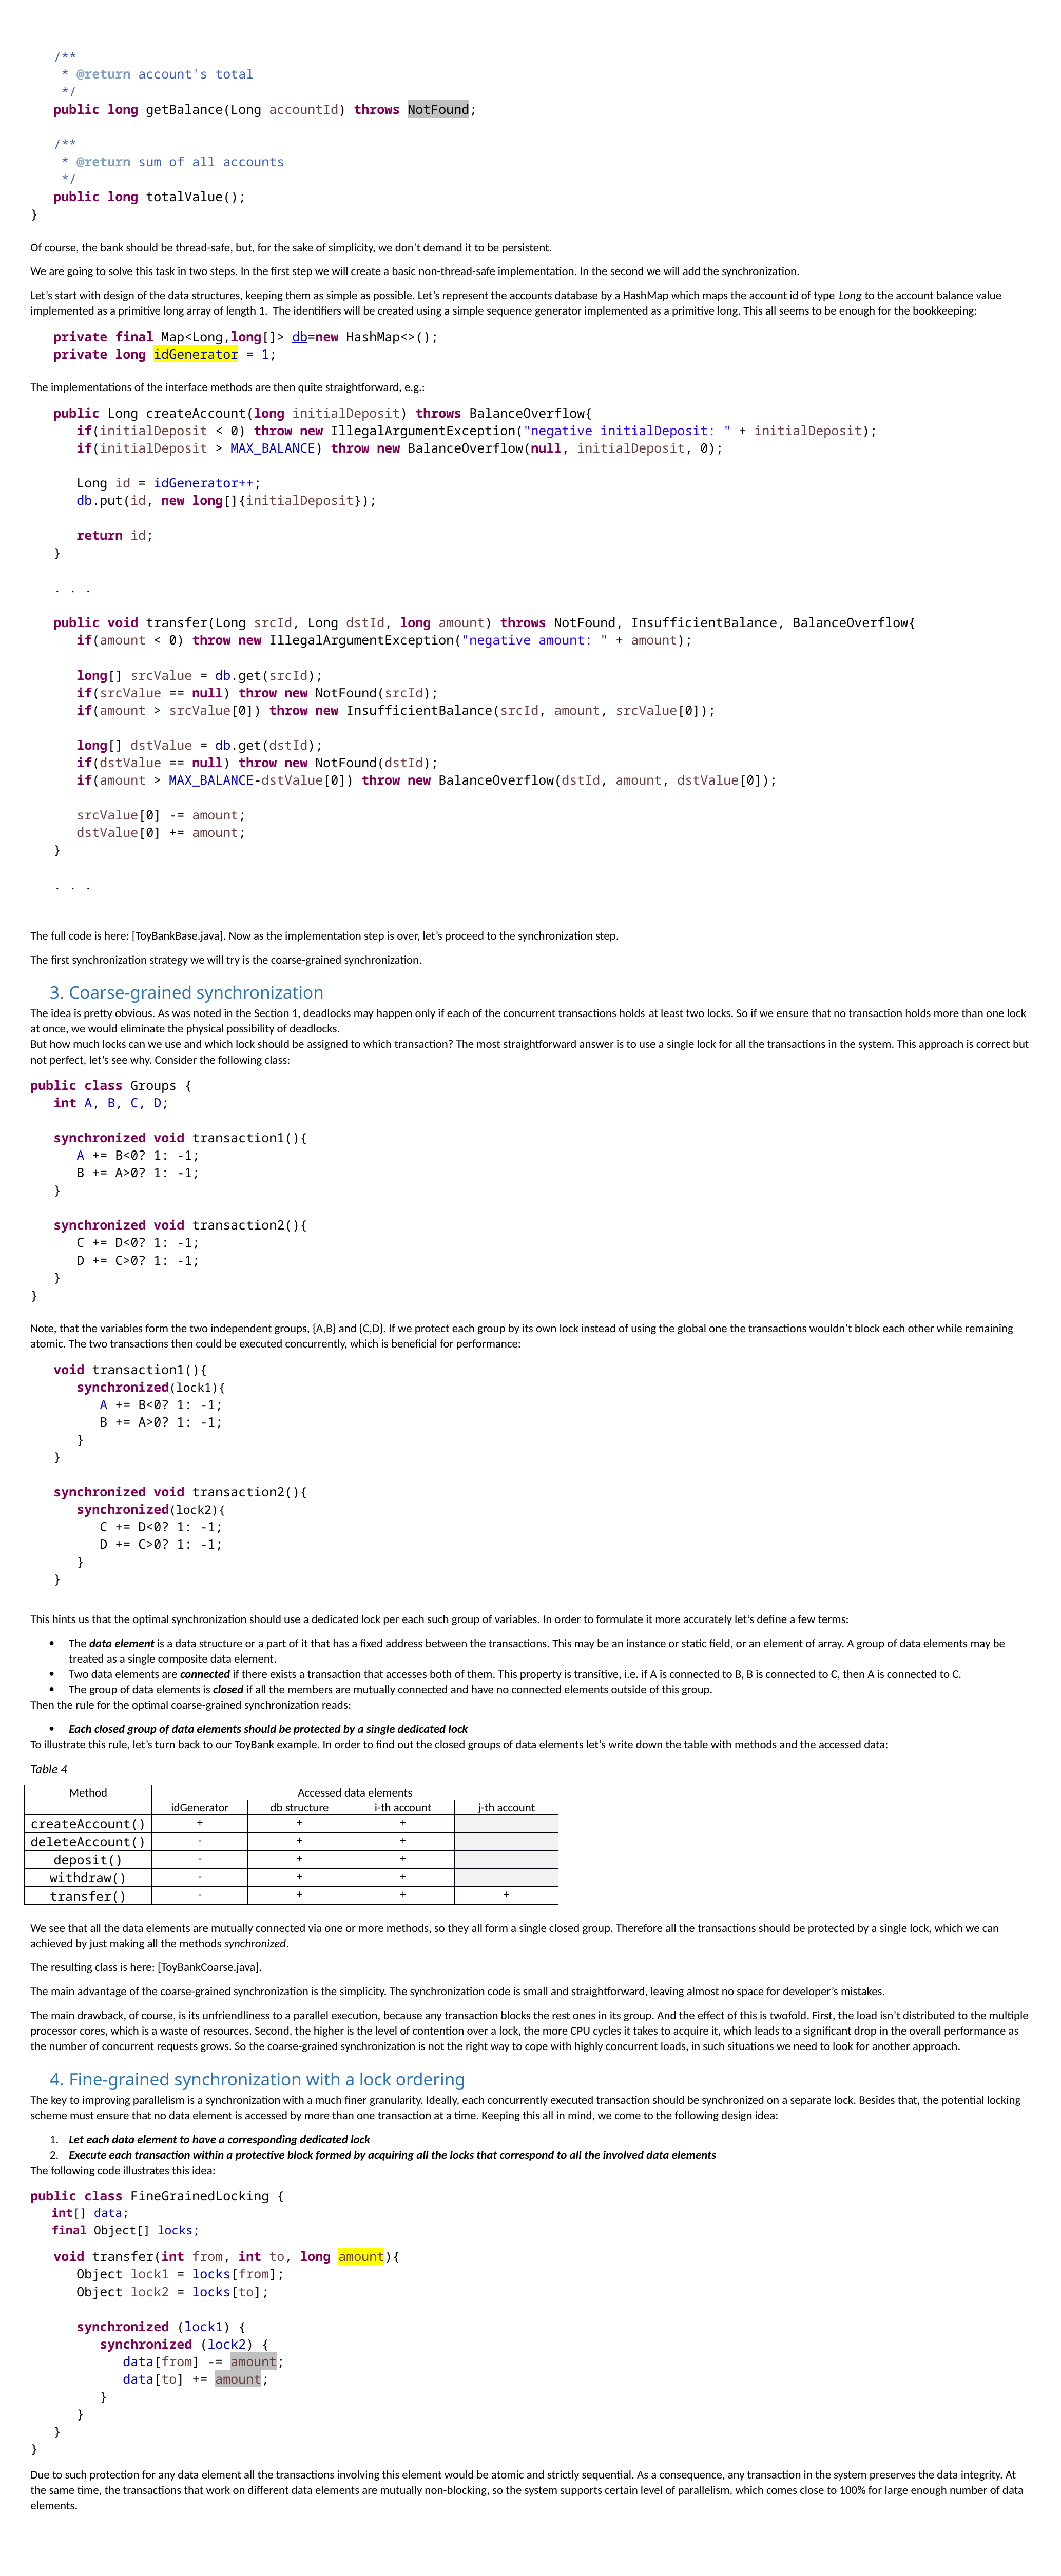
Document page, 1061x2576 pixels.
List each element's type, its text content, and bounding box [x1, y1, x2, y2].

list The group of data elements is closed if all the members are mutually connected and have no connected elements outside of this group. [50, 1682, 1031, 1696]
text Of course, the bank should be thread-safe, but, for the sake of simplicity, we don’t demand it to be persistent. [30, 240, 1031, 255]
text Note, that the variables form the two independent groups, {A,B} and {C,D}. If we protect each group by its own lock instead of using the global one the transactions wouldn’t block each other while remaining atomic. The two transactions then could be executed concurrently, which is beneficial for performance: [30, 1321, 1031, 1351]
text data[to] += amount; [30, 2370, 1031, 2387]
text The idea is pretty obvious. As was noted in the Section 1, deadlocks may happen only if each of the concurrent transactions holds at least two locks. So if we ensure that no transaction holds more than one lock at once, we would eliminate the physical possibility of deadlocks. But how much locks can we use and which lock should be assigned to which transaction? The most straightforward answer is to use a single lock for all the transactions in the system. This approach is correct but not perfect, let’s see why. Consider the following class: [30, 1006, 1031, 1067]
text } [30, 1570, 1031, 1588]
table_cell - [152, 1887, 247, 1904]
text } [30, 841, 1031, 858]
text public class Groups { [30, 1076, 1031, 1094]
text Long id = idGenerator++; [30, 474, 1031, 492]
text } [30, 2387, 1031, 2405]
table_cell j-th account [455, 1800, 558, 1814]
table_cell deleteAccount() [25, 1833, 151, 1850]
text dstValue[0] += amount; [30, 824, 1031, 841]
table_cell transfer() [25, 1887, 151, 1904]
text synchronized void transaction2(){ [30, 1483, 1031, 1500]
list The data element is a data structure or a part of it that has a fixed address between the transactions. This may be an instance or static field, or an element of array. A group of data elements may be treated as a single composite data element. [50, 1636, 1031, 1666]
text . . . [30, 876, 1031, 893]
table_cell db structure [248, 1800, 351, 1814]
text } [30, 1553, 1031, 1570]
text if(amount > srcValue[0]) throw new InsufficientBalance(srcId, amount, srcValue[0]); [30, 701, 1031, 718]
text void transaction1(){ [30, 1360, 1031, 1378]
subtitle Coarse-grained synchronization [50, 981, 1031, 1004]
text srcValue[0] -= amount; [30, 806, 1031, 824]
text A += B<0? 1: -1; [30, 1146, 1031, 1164]
text private long idGenerator = 1; [30, 345, 1031, 362]
text D += C>0? 1: -1; [30, 1535, 1031, 1553]
text data[from] -= amount; [30, 2352, 1031, 2370]
text long[] srcValue = db.get(srcId); [30, 666, 1031, 684]
table_cell - [152, 1833, 247, 1850]
text } [30, 1431, 1031, 1448]
list Execute each transaction within a protective block formed by acquiring all the locks that correspond to all the involved data elements [50, 2148, 1031, 2162]
text /** [30, 48, 1031, 65]
text public class FineGrainedLocking { [30, 2187, 1031, 2204]
table_cell [455, 1833, 558, 1850]
table_cell + [248, 1815, 351, 1832]
text } [30, 2405, 1031, 2423]
text } [30, 1448, 1031, 1466]
text The main advantage of the coarse-grained synchronization is the simplicity. The synchronization code is small and straightforward, leaving almost no space for developer’s mistakes. [30, 1984, 1031, 1998]
text synchronized(lock1){ [30, 1378, 1031, 1395]
text long[] dstValue = db.get(dstId); [30, 736, 1031, 753]
table_header Method [25, 1785, 151, 1814]
table_cell - [152, 1851, 247, 1868]
text The key to improving parallelism is a synchronization with a much finer granularity. Ideally, each concurrently executed transaction should be synchronized on a separate lock. Besides that, the potential locking scheme must ensure that no data element is accessed by more than one transaction at a time. Keeping this all in mind, we come to the following design idea: [30, 2093, 1031, 2122]
table_cell + [248, 1887, 351, 1904]
text } [30, 205, 1031, 223]
text } [30, 2423, 1031, 2440]
text public long totalValue(); [30, 188, 1031, 205]
text Table 4 [30, 1761, 1031, 1777]
text public long getBalance(Long accountId) throws NotFound; [30, 100, 1031, 118]
text synchronized void transaction1(){ [30, 1129, 1031, 1146]
table_cell withdraw() [25, 1869, 151, 1886]
text } [30, 1269, 1031, 1286]
subtitle Fine-grained synchronization with a lock ordering [50, 2067, 1031, 2091]
text void transfer(int from, int to, long amount){ [30, 2248, 1031, 2265]
table_cell + [248, 1869, 351, 1886]
text int A, B, C, D; [30, 1094, 1031, 1111]
text /** [30, 135, 1031, 152]
table_cell + [351, 1869, 454, 1886]
table_cell deposit() [25, 1851, 151, 1868]
table_cell + [152, 1815, 247, 1832]
text B += A>0? 1: -1; [30, 1164, 1031, 1181]
text This hints us that the optimal synchronization should use a dedicated lock per each such group of variables. In order to formulate it more accurately let’s define a few terms: [30, 1612, 1031, 1626]
text C += D<0? 1: -1; [30, 1518, 1031, 1535]
text C += D<0? 1: -1; [30, 1234, 1031, 1251]
table_cell i-th account [351, 1800, 454, 1814]
text synchronized (lock2) { [30, 2335, 1031, 2352]
text int[] data; final Object[] locks; [30, 2204, 1031, 2238]
text db.put(id, new long[]{initialDeposit}); [30, 492, 1031, 509]
text synchronized(lock2){ [30, 1500, 1031, 1518]
list Each closed group of data elements should be protected by a single dedicated lock [50, 1722, 1031, 1736]
text Object lock1 = locks[from]; [30, 2265, 1031, 2282]
text The full code is here: [ToyBankBase.java]. Now as the implementation step is over, let’s proceed to the synchronization step. [30, 928, 1031, 943]
table_cell + [351, 1851, 454, 1868]
table_cell idGenerator [152, 1800, 247, 1814]
table_header Accessed data elements [152, 1785, 558, 1800]
text The first synchronization strategy we will try is the coarse-grained synchronization. [30, 952, 1031, 967]
text synchronized (lock1) { [30, 2317, 1031, 2335]
table_cell [455, 1869, 558, 1886]
table_cell + [248, 1833, 351, 1850]
table_cell + [248, 1851, 351, 1868]
text B += A>0? 1: -1; [30, 1413, 1031, 1431]
text if(initialDeposit < 0) throw new IllegalArgumentException("negative initialDeposit: " + initialDeposit); [30, 421, 1031, 439]
text } [30, 2440, 1031, 2457]
table_cell - [152, 1869, 247, 1886]
text if(srcValue == null) throw new NotFound(srcId); [30, 684, 1031, 701]
text } [30, 1286, 1031, 1321]
text Let’s start with design of the data structures, keeping them as simple as possible. Let’s represent the accounts database by a HashMap which maps the account id of type Long to the account balance value implemented as a primitive long array of length 1. The identifiers will be created using a simple sequence generator implemented as a primitive long. This all seems to be enough for the bookkeeping: [30, 288, 1031, 318]
table_cell createAccount() [25, 1815, 151, 1832]
text A += B<0? 1: -1; [30, 1395, 1031, 1413]
text synchronized void transaction2(){ [30, 1216, 1031, 1234]
table_cell + [351, 1887, 454, 1904]
text We see that all the data elements are mutually connected via one or more methods, so they all form a single closed group. Therefore all the transactions should be protected by a single lock, which we can achieved by just making all the methods synchronized. [30, 1905, 1031, 1950]
text public Long createAccount(long initialDeposit) throws BalanceOverflow{ [30, 404, 1031, 421]
table_cell + [351, 1815, 454, 1832]
text We are going to solve this task in two steps. In the first step we will create a basic non-thread-safe implementation. In the second we will add the synchronization. [30, 264, 1031, 279]
text Then the rule for the optimal coarse-grained synchronization reads: [30, 1697, 1031, 1712]
list Let each data element to have a corresponding dedicated lock [50, 2132, 1031, 2146]
text * @return sum of all accounts [30, 152, 1031, 170]
table_cell [455, 1815, 558, 1832]
text */ [30, 170, 1031, 188]
text Due to such protection for any data element all the transactions involving this element would be atomic and strictly sequential. As a consequence, any transaction in the system preserves the data integrity. At the same time, the transactions that work on different data elements are mutually non-blocking, so the system supports certain level of parallelism, which comes close to 100% for large enough number of data elements. [30, 2467, 1031, 2512]
table_cell + [351, 1833, 454, 1850]
list Two data elements are connected if there exists a transaction that accesses both of them. This property is transitive, i.e. if A is connected to B, B is connected to C, then A is connected to C. [50, 1667, 1031, 1681]
text The following code illustrates this idea: [30, 2163, 1031, 2177]
text The main drawback, of course, is its unfriendliness to a parallel execution, because any transaction blocks the rest ones in its group. And the effect of this is twofold. First, the load isn’t distributed to the multiple processor cores, which is a waste of resources. Second, the higher is the level of contention over a lock, the more CPU cycles it takes to acquire it, which leads to a significant drop in the overall performance as the number of concurrent requests grows. So the coarse-grained synchronization is not the right way to cope with highly concurrent loads, in such situations we need to look for another approach. [30, 2008, 1031, 2054]
text } [30, 544, 1031, 561]
text } [30, 1181, 1031, 1199]
text return id; [30, 526, 1031, 544]
text if(initialDeposit > MAX_BALANCE) throw new BalanceOverflow(null, initialDeposit, 0); [30, 439, 1031, 456]
text private final Map<Long,long[]> db=new HashMap<>(); [30, 327, 1031, 345]
text The implementations of the interface methods are then quite straightforward, e.g.: [30, 380, 1031, 394]
text Object lock2 = locks[to]; [30, 2282, 1031, 2300]
text if(dstValue == null) throw new NotFound(dstId); [30, 753, 1031, 771]
text . . . [30, 579, 1031, 596]
text D += C>0? 1: -1; [30, 1251, 1031, 1269]
text * @return account's total [30, 65, 1031, 83]
text if(amount < 0) throw new IllegalArgumentException("negative amount: " + amount); [30, 631, 1031, 649]
text The resulting class is here: [ToyBankCoarse.java]. [30, 1960, 1031, 1975]
text if(amount > MAX_BALANCE-dstValue[0]) throw new BalanceOverflow(dstId, amount, dstValue[0]); [30, 771, 1031, 789]
text */ [30, 83, 1031, 100]
text public void transfer(Long srcId, Long dstId, long amount) throws NotFound, InsufficientBalance, BalanceOverflow{ [30, 614, 1031, 631]
table_cell + [455, 1887, 558, 1904]
table_cell [455, 1851, 558, 1868]
text To illustrate this rule, let’s turn back to our ToyBank example. In order to find out the closed groups of data elements let’s write down the table with methods and the accessed data: [30, 1738, 1031, 1751]
